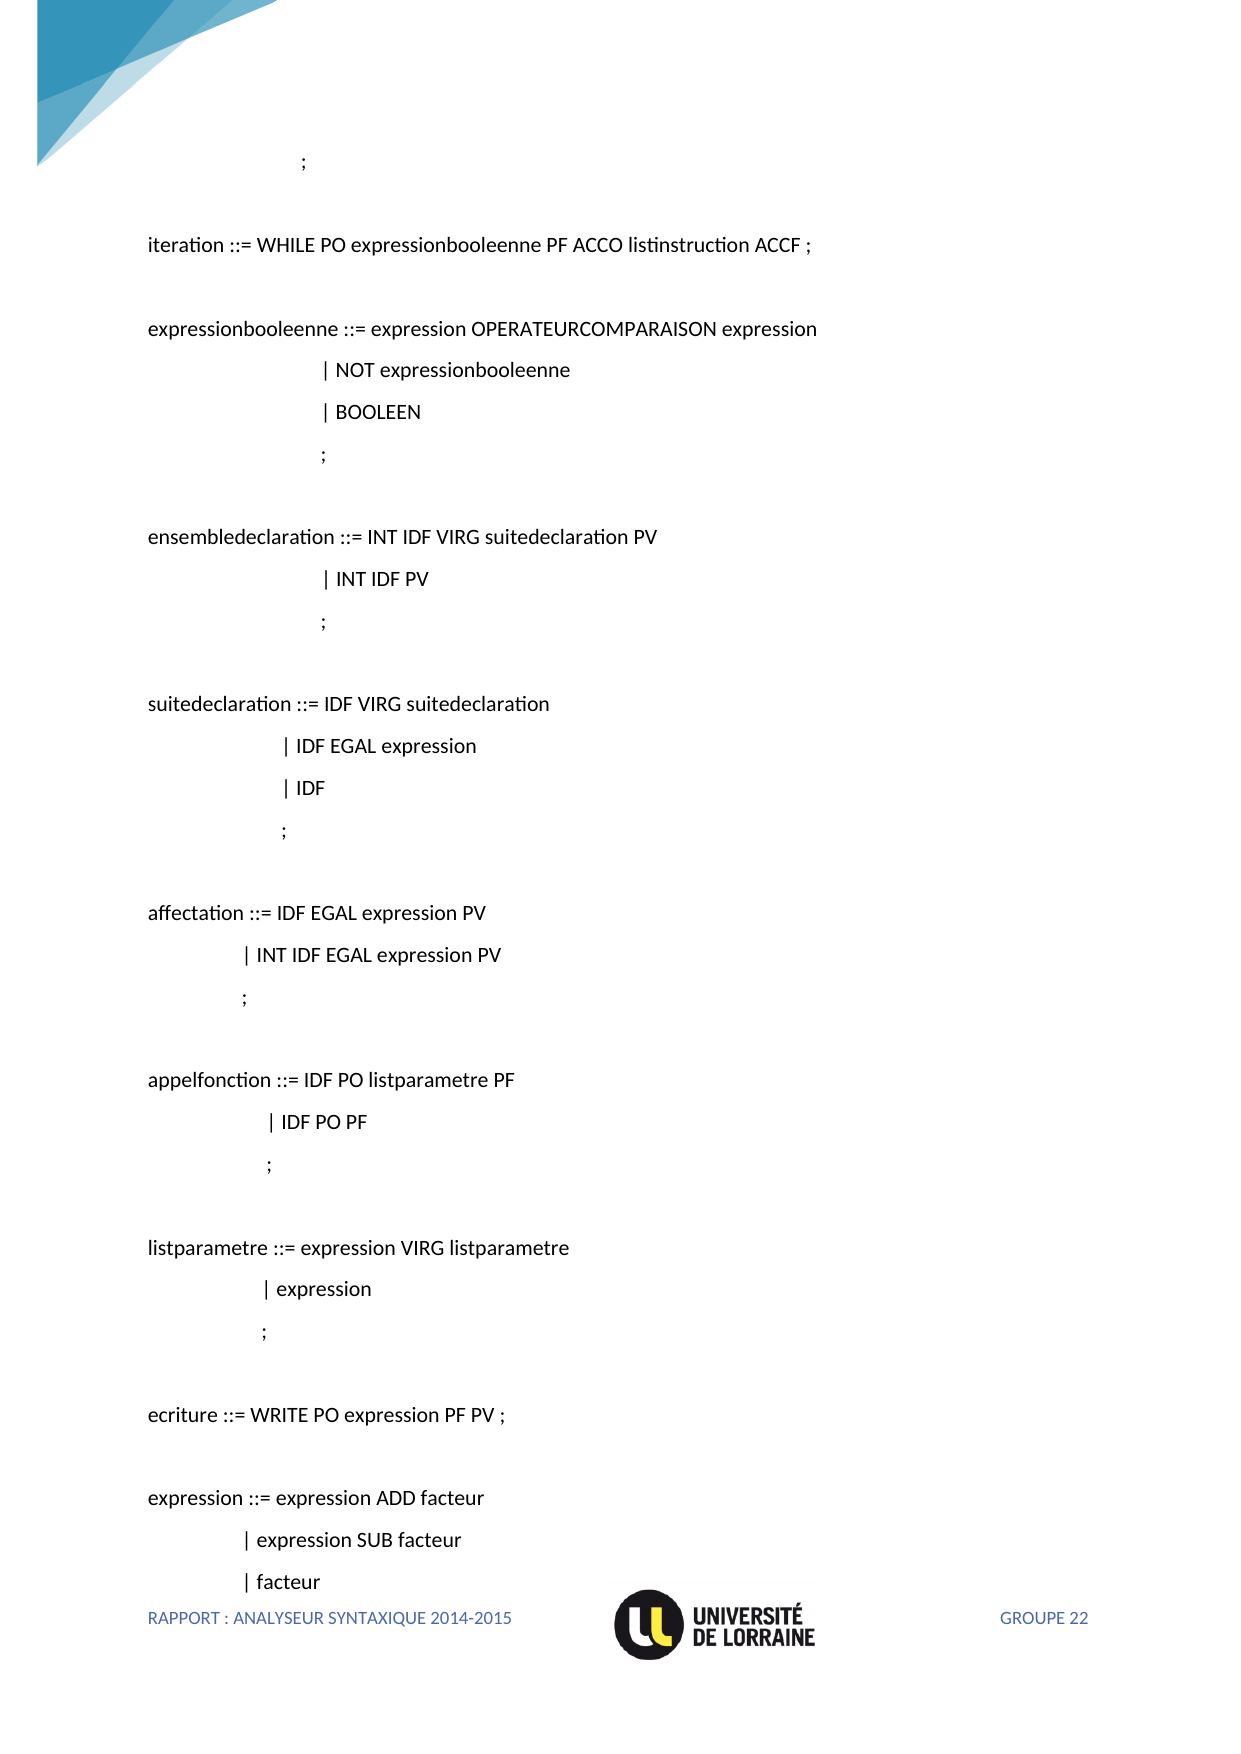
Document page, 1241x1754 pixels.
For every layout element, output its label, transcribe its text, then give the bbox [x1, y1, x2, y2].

text | IDF EGAL expression [148, 732, 1093, 759]
text ; [148, 816, 1093, 843]
text | IDF [148, 774, 1093, 801]
text appelfonction ::= IDF PO listparametre PF [148, 1067, 1093, 1093]
text expression ::= expression ADD facteur [148, 1484, 1093, 1511]
text | INT IDF PV [148, 565, 1093, 592]
text | IDF PO PF [148, 1108, 1093, 1135]
text ; [148, 148, 1093, 174]
text ; [148, 1317, 1093, 1344]
text ; [148, 607, 1093, 634]
text | expression [148, 1275, 1093, 1302]
text ; [148, 1150, 1093, 1177]
text iteration ::= WHILE PO expressionbooleenne PF ACCO listinstruction ACCF ; [148, 231, 1093, 258]
text listparametre ::= expression VIRG listparametre [148, 1234, 1093, 1260]
text | NOT expressionbooleenne [148, 356, 1093, 383]
text ecriture ::= WRITE PO expression PF PV ; [148, 1401, 1093, 1427]
text affectation ::= IDF EGAL expression PV [148, 899, 1093, 926]
text | facteur [148, 1568, 1093, 1594]
text ; [148, 440, 1093, 467]
text | expression SUB facteur [148, 1526, 1093, 1553]
text ; [148, 983, 1093, 1010]
text | INT IDF EGAL expression PV [148, 941, 1093, 968]
text suitedeclaration ::= IDF VIRG suitedeclaration [148, 691, 1093, 717]
text expressionbooleenne ::= expression OPERATEURCOMPARAISON expression [148, 315, 1093, 341]
text ensembledeclaration ::= INT IDF VIRG suitedeclaration PV [148, 523, 1093, 550]
text | BOOLEEN [148, 398, 1093, 425]
